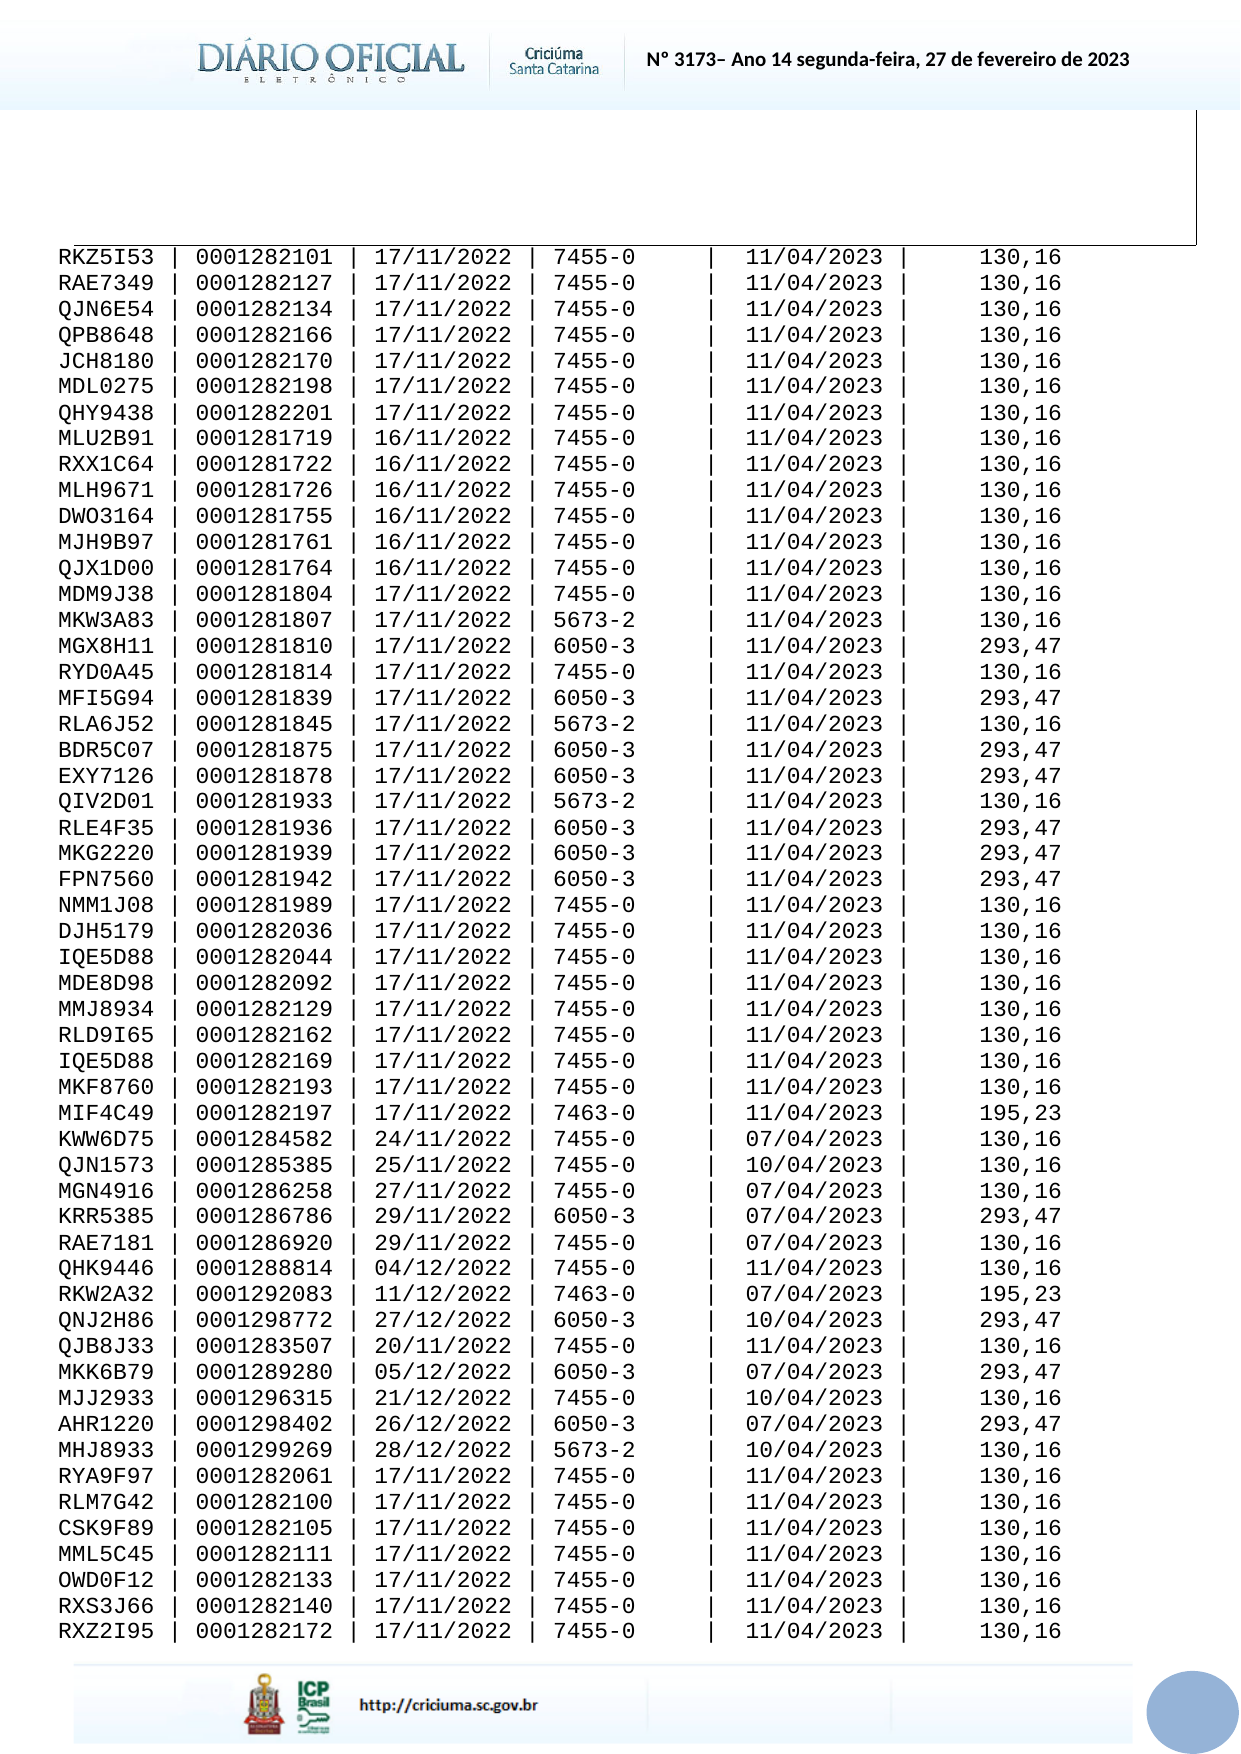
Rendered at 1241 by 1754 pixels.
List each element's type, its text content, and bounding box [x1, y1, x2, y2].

text RAE7349 | 0001282127 | 17/11/2022 | 7455-0 | 11/04/2023 | 130,16 [44, 271, 1196, 297]
text RLA6J52 | 0001281845 | 17/11/2022 | 5673-2 | 11/04/2023 | 130,16 [44, 712, 1196, 738]
text MFI5G94 | 0001281839 | 17/11/2022 | 6050-3 | 11/04/2023 | 293,47 [44, 686, 1196, 712]
text IQE5D88 | 0001282044 | 17/11/2022 | 7455-0 | 11/04/2023 | 130,16 [44, 946, 1196, 971]
text MJJ2933 | 0001296315 | 21/12/2022 | 7455-0 | 10/04/2023 | 130,16 [44, 1386, 1196, 1412]
text AHR1220 | 0001298402 | 26/12/2022 | 6050-3 | 07/04/2023 | 293,47 [44, 1412, 1196, 1438]
text KRR5385 | 0001286786 | 29/11/2022 | 6050-3 | 07/04/2023 | 293,47 [44, 1205, 1196, 1231]
text QHY9438 | 0001282201 | 17/11/2022 | 7455-0 | 11/04/2023 | 130,16 [44, 401, 1196, 427]
text QJN6E54 | 0001282134 | 17/11/2022 | 7455-0 | 11/04/2023 | 130,16 [44, 297, 1196, 323]
text QJB8J33 | 0001283507 | 20/11/2022 | 7455-0 | 11/04/2023 | 130,16 [44, 1334, 1196, 1361]
text FPN7560 | 0001281942 | 17/11/2022 | 6050-3 | 11/04/2023 | 293,47 [44, 868, 1196, 894]
text BDR5C07 | 0001281875 | 17/11/2022 | 6050-3 | 11/04/2023 | 293,47 [44, 738, 1196, 764]
text MIF4C49 | 0001282197 | 17/11/2022 | 7463-0 | 11/04/2023 | 195,23 [44, 1101, 1196, 1127]
text MGN4916 | 0001286258 | 27/11/2022 | 7455-0 | 07/04/2023 | 130,16 [44, 1179, 1196, 1205]
text MKF8760 | 0001282193 | 17/11/2022 | 7455-0 | 11/04/2023 | 130,16 [44, 1075, 1196, 1101]
text QJX1D00 | 0001281764 | 16/11/2022 | 7455-0 | 11/04/2023 | 130,16 [44, 556, 1196, 582]
text QPB8648 | 0001282166 | 17/11/2022 | 7455-0 | 11/04/2023 | 130,16 [44, 323, 1196, 349]
text QJN1573 | 0001285385 | 25/11/2022 | 7455-0 | 10/04/2023 | 130,16 [44, 1153, 1196, 1179]
text MDL0275 | 0001282198 | 17/11/2022 | 7455-0 | 11/04/2023 | 130,16 [44, 375, 1196, 401]
text RAE7181 | 0001286920 | 29/11/2022 | 7455-0 | 07/04/2023 | 130,16 [44, 1231, 1196, 1257]
text MML5C45 | 0001282111 | 17/11/2022 | 7455-0 | 11/04/2023 | 130,16 [44, 1542, 1196, 1568]
text MGX8H11 | 0001281810 | 17/11/2022 | 6050-3 | 11/04/2023 | 293,47 [44, 634, 1196, 660]
text MMJ8934 | 0001282129 | 17/11/2022 | 7455-0 | 11/04/2023 | 130,16 [44, 997, 1196, 1023]
text RYA9F97 | 0001282061 | 17/11/2022 | 7455-0 | 11/04/2023 | 130,16 [44, 1464, 1196, 1490]
text OWD0F12 | 0001282133 | 17/11/2022 | 7455-0 | 11/04/2023 | 130,16 [44, 1568, 1196, 1594]
text RLM7G42 | 0001282100 | 17/11/2022 | 7455-0 | 11/04/2023 | 130,16 [44, 1490, 1196, 1516]
text RLD9I65 | 0001282162 | 17/11/2022 | 7455-0 | 11/04/2023 | 130,16 [44, 1023, 1196, 1049]
text MKW3A83 | 0001281807 | 17/11/2022 | 5673-2 | 11/04/2023 | 130,16 [44, 608, 1196, 634]
text DJH5179 | 0001282036 | 17/11/2022 | 7455-0 | 11/04/2023 | 130,16 [44, 919, 1196, 946]
text EXY7126 | 0001281878 | 17/11/2022 | 6050-3 | 11/04/2023 | 293,47 [44, 764, 1196, 790]
text MLU2B91 | 0001281719 | 16/11/2022 | 7455-0 | 11/04/2023 | 130,16 [44, 427, 1196, 453]
text QNJ2H86 | 0001298772 | 27/12/2022 | 6050-3 | 10/04/2023 | 293,47 [44, 1309, 1196, 1334]
text MJH9B97 | 0001281761 | 16/11/2022 | 7455-0 | 11/04/2023 | 130,16 [44, 531, 1196, 556]
text CSK9F89 | 0001282105 | 17/11/2022 | 7455-0 | 11/04/2023 | 130,16 [44, 1516, 1196, 1542]
text NMM1J08 | 0001281989 | 17/11/2022 | 7455-0 | 11/04/2023 | 130,16 [44, 894, 1196, 919]
text MKK6B79 | 0001289280 | 05/12/2022 | 6050-3 | 07/04/2023 | 293,47 [44, 1361, 1196, 1386]
text RXX1C64 | 0001281722 | 16/11/2022 | 7455-0 | 11/04/2023 | 130,16 [44, 453, 1196, 479]
text QHK9446 | 0001288814 | 04/12/2022 | 7455-0 | 11/04/2023 | 130,16 [44, 1257, 1196, 1283]
text MLH9671 | 0001281726 | 16/11/2022 | 7455-0 | 11/04/2023 | 130,16 [44, 479, 1196, 504]
text RXS3J66 | 0001282140 | 17/11/2022 | 7455-0 | 11/04/2023 | 130,16 [44, 1594, 1196, 1620]
text RYD0A45 | 0001281814 | 17/11/2022 | 7455-0 | 11/04/2023 | 130,16 [44, 660, 1196, 686]
text MHJ8933 | 0001299269 | 28/12/2022 | 5673-2 | 10/04/2023 | 130,16 [44, 1438, 1196, 1464]
text RXZ2I95 | 0001282172 | 17/11/2022 | 7455-0 | 11/04/2023 | 130,16 [44, 1620, 1196, 1646]
text KWW6D75 | 0001284582 | 24/11/2022 | 7455-0 | 07/04/2023 | 130,16 [44, 1127, 1196, 1153]
text RLE4F35 | 0001281936 | 17/11/2022 | 6050-3 | 11/04/2023 | 293,47 [44, 816, 1196, 842]
text RKZ5I53 | 0001282101 | 17/11/2022 | 7455-0 | 11/04/2023 | 130,16 [44, 245, 1196, 271]
text RKW2A32 | 0001292083 | 11/12/2022 | 7463-0 | 07/04/2023 | 195,23 [44, 1283, 1196, 1309]
text JCH8180 | 0001282170 | 17/11/2022 | 7455-0 | 11/04/2023 | 130,16 [44, 349, 1196, 375]
text DWO3164 | 0001281755 | 16/11/2022 | 7455-0 | 11/04/2023 | 130,16 [44, 504, 1196, 531]
text MKG2220 | 0001281939 | 17/11/2022 | 6050-3 | 11/04/2023 | 293,47 [44, 842, 1196, 868]
text MDE8D98 | 0001282092 | 17/11/2022 | 7455-0 | 11/04/2023 | 130,16 [44, 971, 1196, 997]
text QIV2D01 | 0001281933 | 17/11/2022 | 5673-2 | 11/04/2023 | 130,16 [44, 790, 1196, 816]
text MDM9J38 | 0001281804 | 17/11/2022 | 7455-0 | 11/04/2023 | 130,16 [44, 582, 1196, 608]
text IQE5D88 | 0001282169 | 17/11/2022 | 7455-0 | 11/04/2023 | 130,16 [44, 1049, 1196, 1075]
